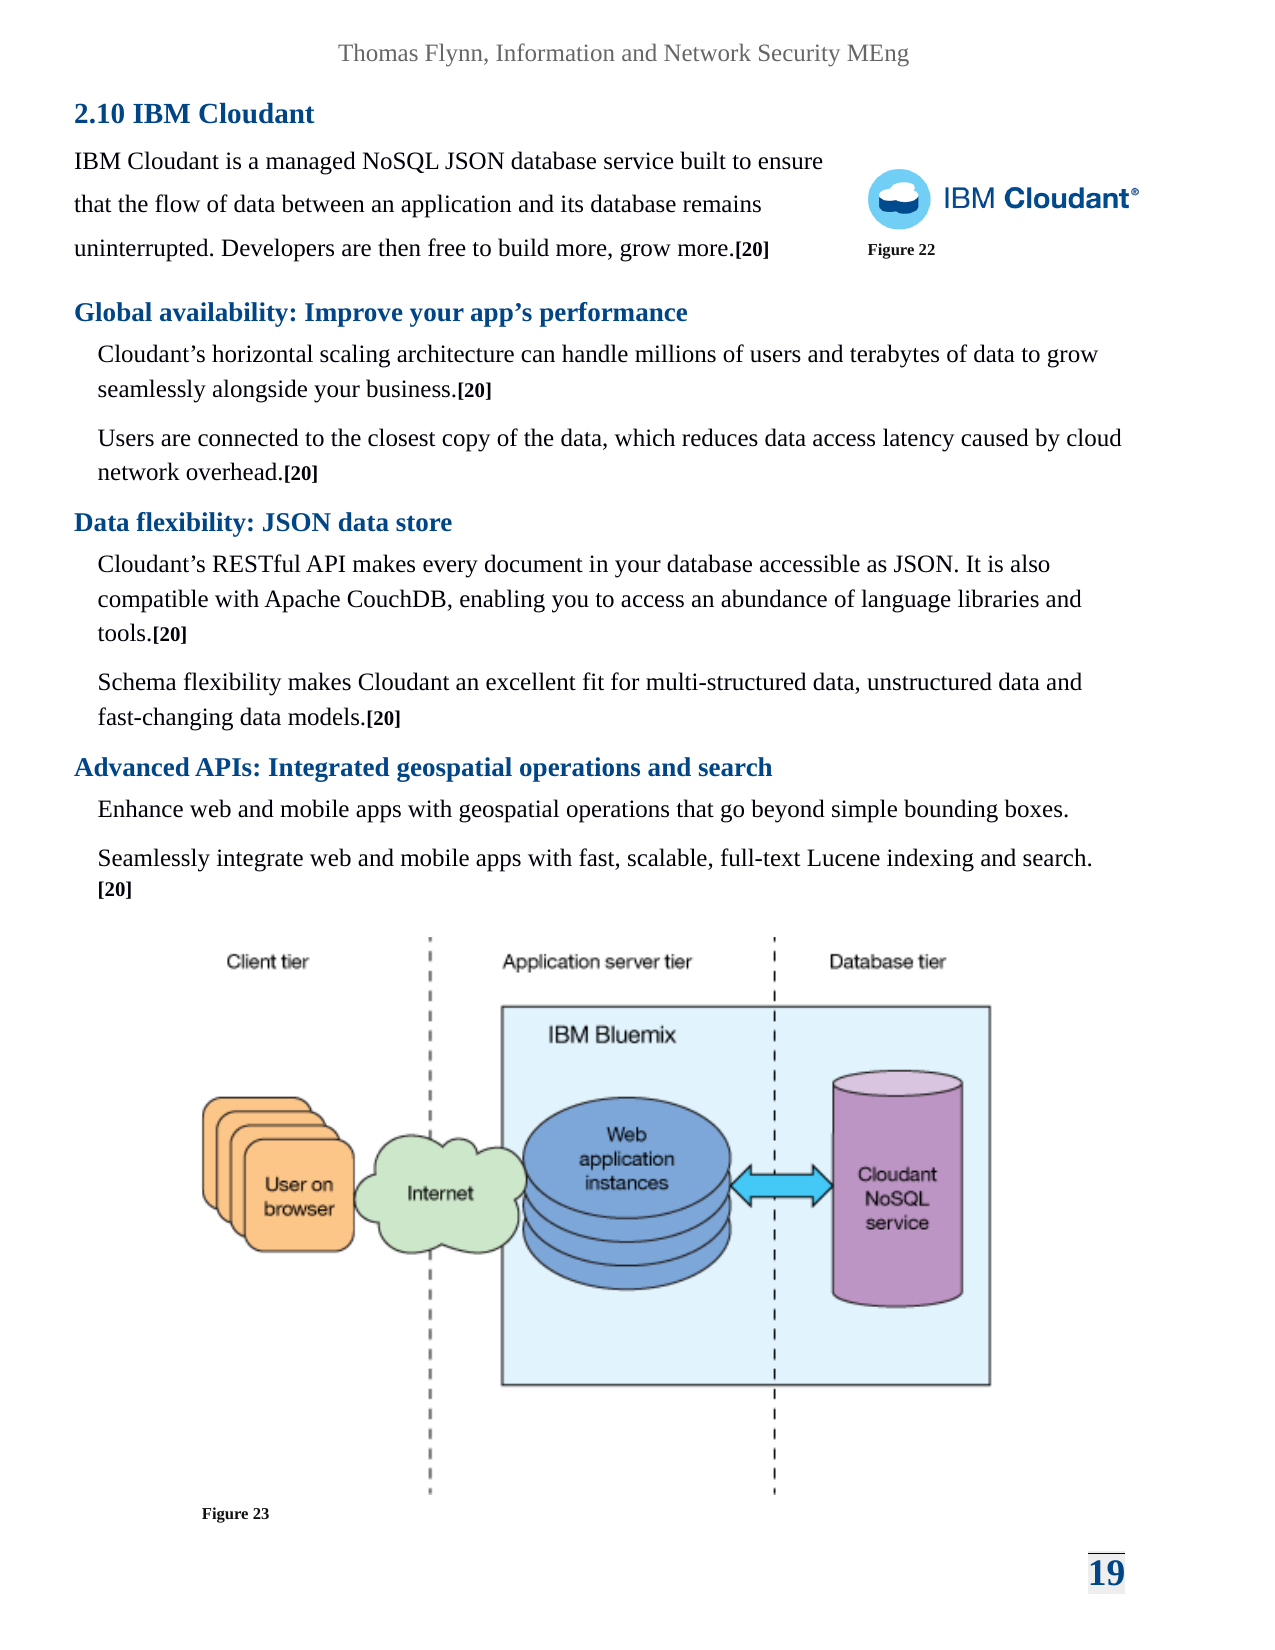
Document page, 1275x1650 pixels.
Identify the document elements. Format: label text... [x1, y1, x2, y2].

text Users are connected to the closest copy of the data, which reduces data access latency caused by cloud network overhead.[20] [97, 423, 1125, 486]
text Seamlessly integrate web and mobile apps with fast, scalable, full-text Lucene indexing and search.[20] [97, 843, 1125, 901]
subtitle Data flexibility: JSON data store [74, 507, 1125, 538]
text Cloudant’s RESTful API makes every document in your database accessible as JSON. It is also compatible with Apache CouchDB, enabling you to access an abundance of language libraries and tools.[20] [97, 549, 1125, 647]
text IBM Cloudant is a managed NoSQL JSON database service built to ensure that the flow of data between an application and its database remains uninterrupted. Developers are then free to build more, grow more.[20] [74, 146, 1212, 261]
subtitle Global availability: Improve your app’s performance [74, 297, 1125, 328]
picture [201, 937, 992, 1495]
text Schema flexibility makes Cloudant an excellent fit for multi-structured data, unstructured data and fast-changing data models.[20] [97, 667, 1125, 731]
text Cloudant’s horizontal scaling architecture can handle millions of users and terabytes of data to grow seamlessly alongside your business.[20] [97, 339, 1125, 403]
text Enhance web and mobile apps with geospatial operations that go beyond simple bounding boxes. [97, 794, 1125, 823]
subtitle 2.10 IBM Cloudant [74, 96, 1125, 129]
text Figure 23 [202, 1495, 1001, 1523]
picture [867, 168, 1144, 230]
text Figure 22 [867, 230, 1212, 259]
subtitle Advanced APIs: Integrated geospatial operations and search [74, 751, 1125, 782]
